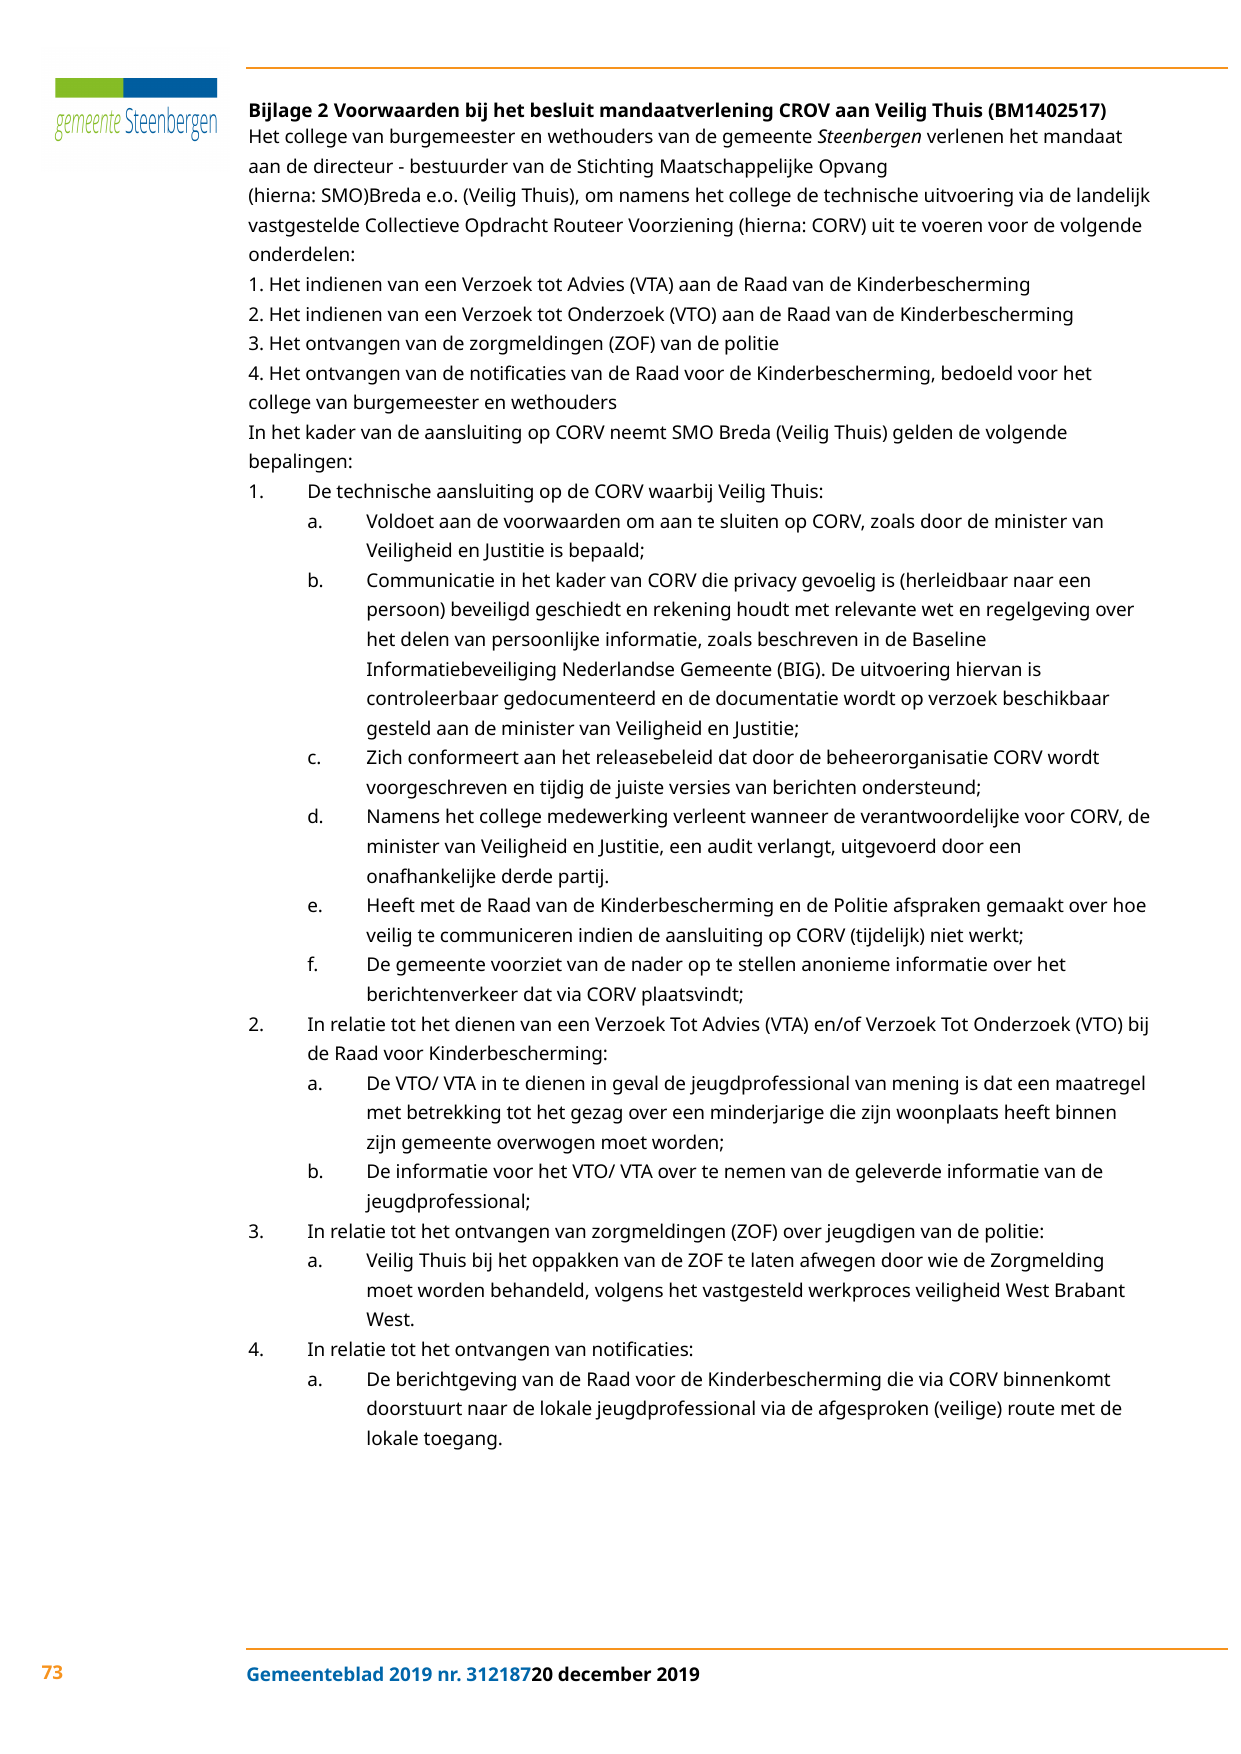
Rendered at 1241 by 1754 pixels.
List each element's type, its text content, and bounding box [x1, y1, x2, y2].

list De berichtgeving van de Raad voor de Kinderbescherming die via CORV binnenkomt doorstuurt naar de lokale jeugdprofessional via de afgesproken (veilige) route met de lokale toegang. [307, 1366, 1152, 1451]
list In relatie tot het dienen van een Verzoek Tot Advies (VTA) en/of Verzoek Tot Onderzoek (VTO) bij de Raad voor Kinderbescherming: [248, 1011, 1152, 1066]
text 1. Het indienen van een Verzoek tot Advies (VTA) aan de Raad van de Kinderbescherming [248, 271, 1152, 297]
list Zich conformeert aan het releasebeleid dat door de beheerorganisatie CORV wordt voorgeschreven en tijdig de juiste versies van berichten ondersteund; [307, 744, 1152, 800]
list Voldoet aan de voorwaarden om aan te sluiten op CORV, zoals door de minister van Veiligheid en Justitie is bepaald; [307, 508, 1152, 563]
list Veilig Thuis bij het oppakken van de ZOF te laten afwegen door wie de Zorgmelding moet worden behandeld, volgens het vastgesteld werkproces veiligheid West Brabant West. [307, 1247, 1152, 1332]
text 4. Het ontvangen van de notificaties van de Raad voor de Kinderbescherming, bedoeld voor het college van burgemeester en wethouders [248, 360, 1152, 415]
list Heeft met de Raad van de Kinderbescherming en de Politie afspraken gemaakt over hoe veilig te communiceren indien de aansluiting op CORV (tijdelijk) niet werkt; [307, 892, 1152, 948]
text (hierna: SMO)Breda e.o. (Veilig Thuis), om namens het college de technische uitvoering via de landelijk vastgestelde Collectieve Opdracht Routeer Voorziening (hierna: CORV) uit te voeren voor de volgende onderdelen: [248, 182, 1152, 267]
text In het kader van de aansluiting op CORV neemt SMO Breda (Veilig Thuis) gelden de volgende bepalingen: [248, 419, 1152, 474]
list In relatie tot het ontvangen van notificaties: [248, 1336, 1152, 1362]
text 3. Het ontvangen van de zorgmeldingen (ZOF) van de politie [248, 330, 1152, 356]
list De technische aansluiting op de CORV waarbij Veilig Thuis: [248, 478, 1152, 504]
list De gemeente voorziet van de nader op te stellen anonieme informatie over het berichtenverkeer dat via CORV plaatsvindt; [307, 952, 1152, 1007]
list De VTO/ VTA in te dienen in geval de jeugdprofessional van mening is dat een maatregel met betrekking tot het gezag over een minderjarige die zijn woonplaats heeft binnen zijn gemeente overwogen moet worden; [307, 1070, 1152, 1155]
text Het college van burgemeester en wethouders van de gemeente Steenbergen verlenen het mandaat aan de directeur - bestuurder van de Stichting Maatschappelijke Opvang [248, 123, 1152, 179]
list In relatie tot het ontvangen van zorgmeldingen (ZOF) over jeugdigen van de politie: [248, 1218, 1152, 1244]
text Bijlage 2 Voorwaarden bij het besluit mandaatverlening CROV aan Veilig Thuis (BM1402517) [248, 95, 1152, 123]
picture [41, 47, 231, 172]
list Namens het college medewerking verleent wanneer de verantwoordelijke voor CORV, de minister van Veiligheid en Justitie, een audit verlangt, uitgevoerd door een onafhankelijke derde partij. [307, 804, 1152, 889]
list Communicatie in het kader van CORV die privacy gevoelig is (herleidbaar naar een persoon) beveiligd geschiedt en rekening houdt met relevante wet en regelgeving over het delen van persoonlijke informatie, zoals beschreven in de Baseline Informatiebeveiliging Nederlandse Gemeente (BIG). De uitvoering hiervan is controleerbaar gedocumenteerd en de documentatie wordt op verzoek beschikbaar gesteld aan de minister van Veiligheid en Justitie; [307, 567, 1152, 741]
list De informatie voor het VTO/ VTA over te nemen van de geleverde informatie van de jeugdprofessional; [307, 1159, 1152, 1214]
text 2. Het indienen van een Verzoek tot Onderzoek (VTO) aan de Raad van de Kinderbescherming [248, 301, 1152, 327]
